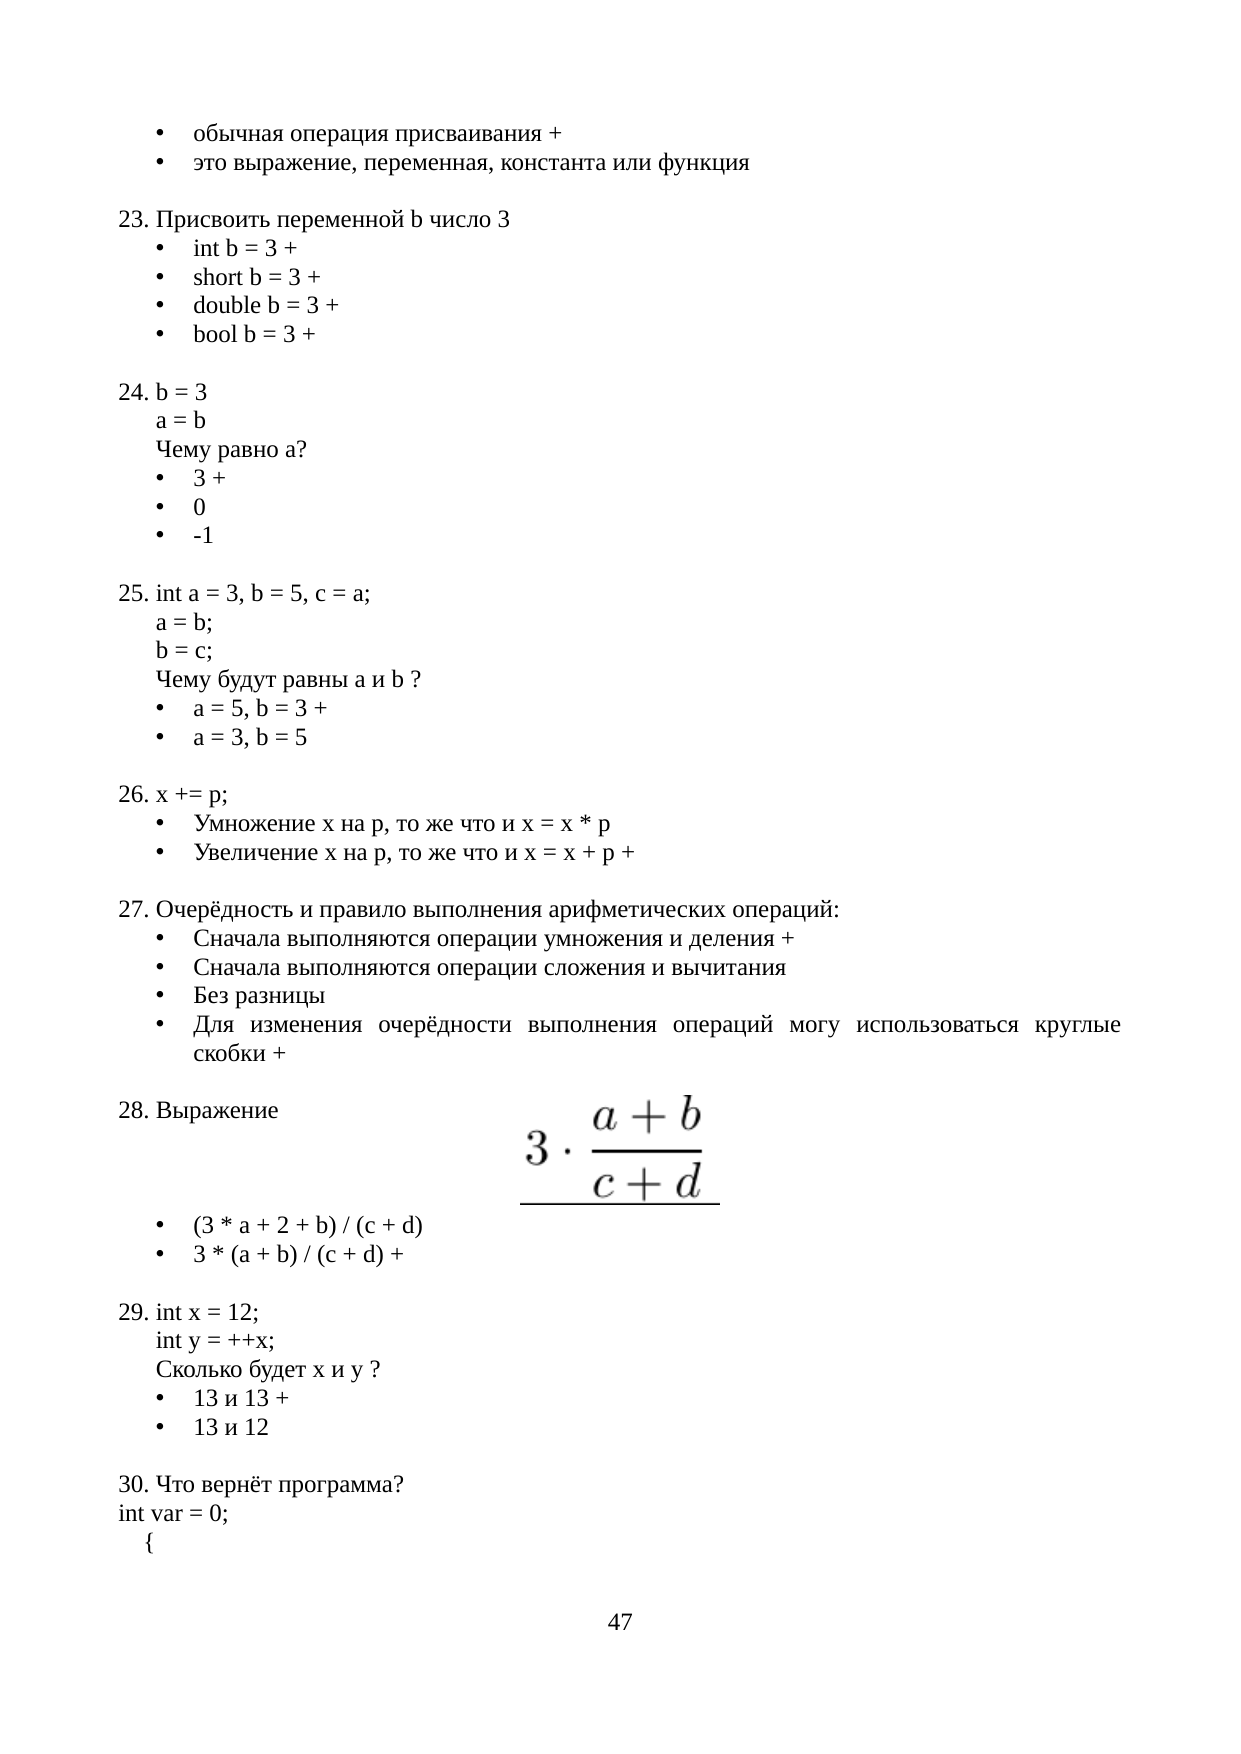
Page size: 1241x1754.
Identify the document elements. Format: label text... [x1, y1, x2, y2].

text Чему будут равны a и b ? [118, 664, 1122, 693]
list 0 [156, 492, 1122, 521]
text 24. b = 3 [118, 377, 1122, 406]
list (3 * a + 2 + b) / (c + d) [156, 1211, 1122, 1239]
list -1 [156, 521, 1122, 549]
list 3 + [156, 463, 1122, 492]
text 28. Выражение [118, 1096, 520, 1124]
list int b = 3 + [156, 233, 1122, 262]
list Увеличение x на p, то же что и x = x + p + [156, 837, 1122, 866]
list 13 и 12 [156, 1412, 1122, 1441]
list a = 3, b = 5 [156, 722, 1122, 751]
text 27. Очерёдность и правило выполнения арифметических операций: [118, 894, 1122, 923]
text [720, 1096, 1122, 1124]
list short b = 3 + [156, 262, 1122, 291]
text int y = ++x; [118, 1326, 1122, 1354]
text Сколько будет x и y ? [118, 1354, 1122, 1383]
text 25. int a = 3, b = 5, c = a; [118, 578, 1122, 607]
text a = b; [118, 607, 1122, 636]
list double b = 3 + [156, 291, 1122, 319]
list 13 и 13 + [156, 1383, 1122, 1412]
text a = b [118, 406, 1122, 434]
text 30. Что вернёт программа? [118, 1469, 1122, 1498]
list обычная операция присваивания + [156, 118, 1122, 147]
list bool b = 3 + [156, 319, 1122, 348]
text 23. Присвоить переменной b число 3 [118, 204, 1122, 233]
list 3 * (a + b) / (c + d) + [156, 1239, 1122, 1268]
text Чему равно a? [118, 434, 1122, 463]
text 26. x += p; [118, 779, 1122, 808]
list Без разницы [156, 981, 1122, 1009]
list a = 5, b = 3 + [156, 693, 1122, 722]
list Сначала выполняются операции умножения и деления + [156, 923, 1122, 952]
list Сначала выполняются операции сложения и вычитания [156, 952, 1122, 981]
list Для изменения очерёдности выполнения операций могу использоваться круглые скобки + [156, 1009, 1122, 1067]
list это выражение, переменная, константа или функция [156, 147, 1122, 176]
text 29. int x = 12; [118, 1297, 1122, 1326]
text int var = 0; [118, 1498, 1122, 1527]
text { [118, 1527, 1122, 1556]
text b = c; [118, 636, 1122, 664]
list Умножение x на p, то же что и x = x * p [156, 808, 1122, 837]
picture [520, 1095, 720, 1205]
